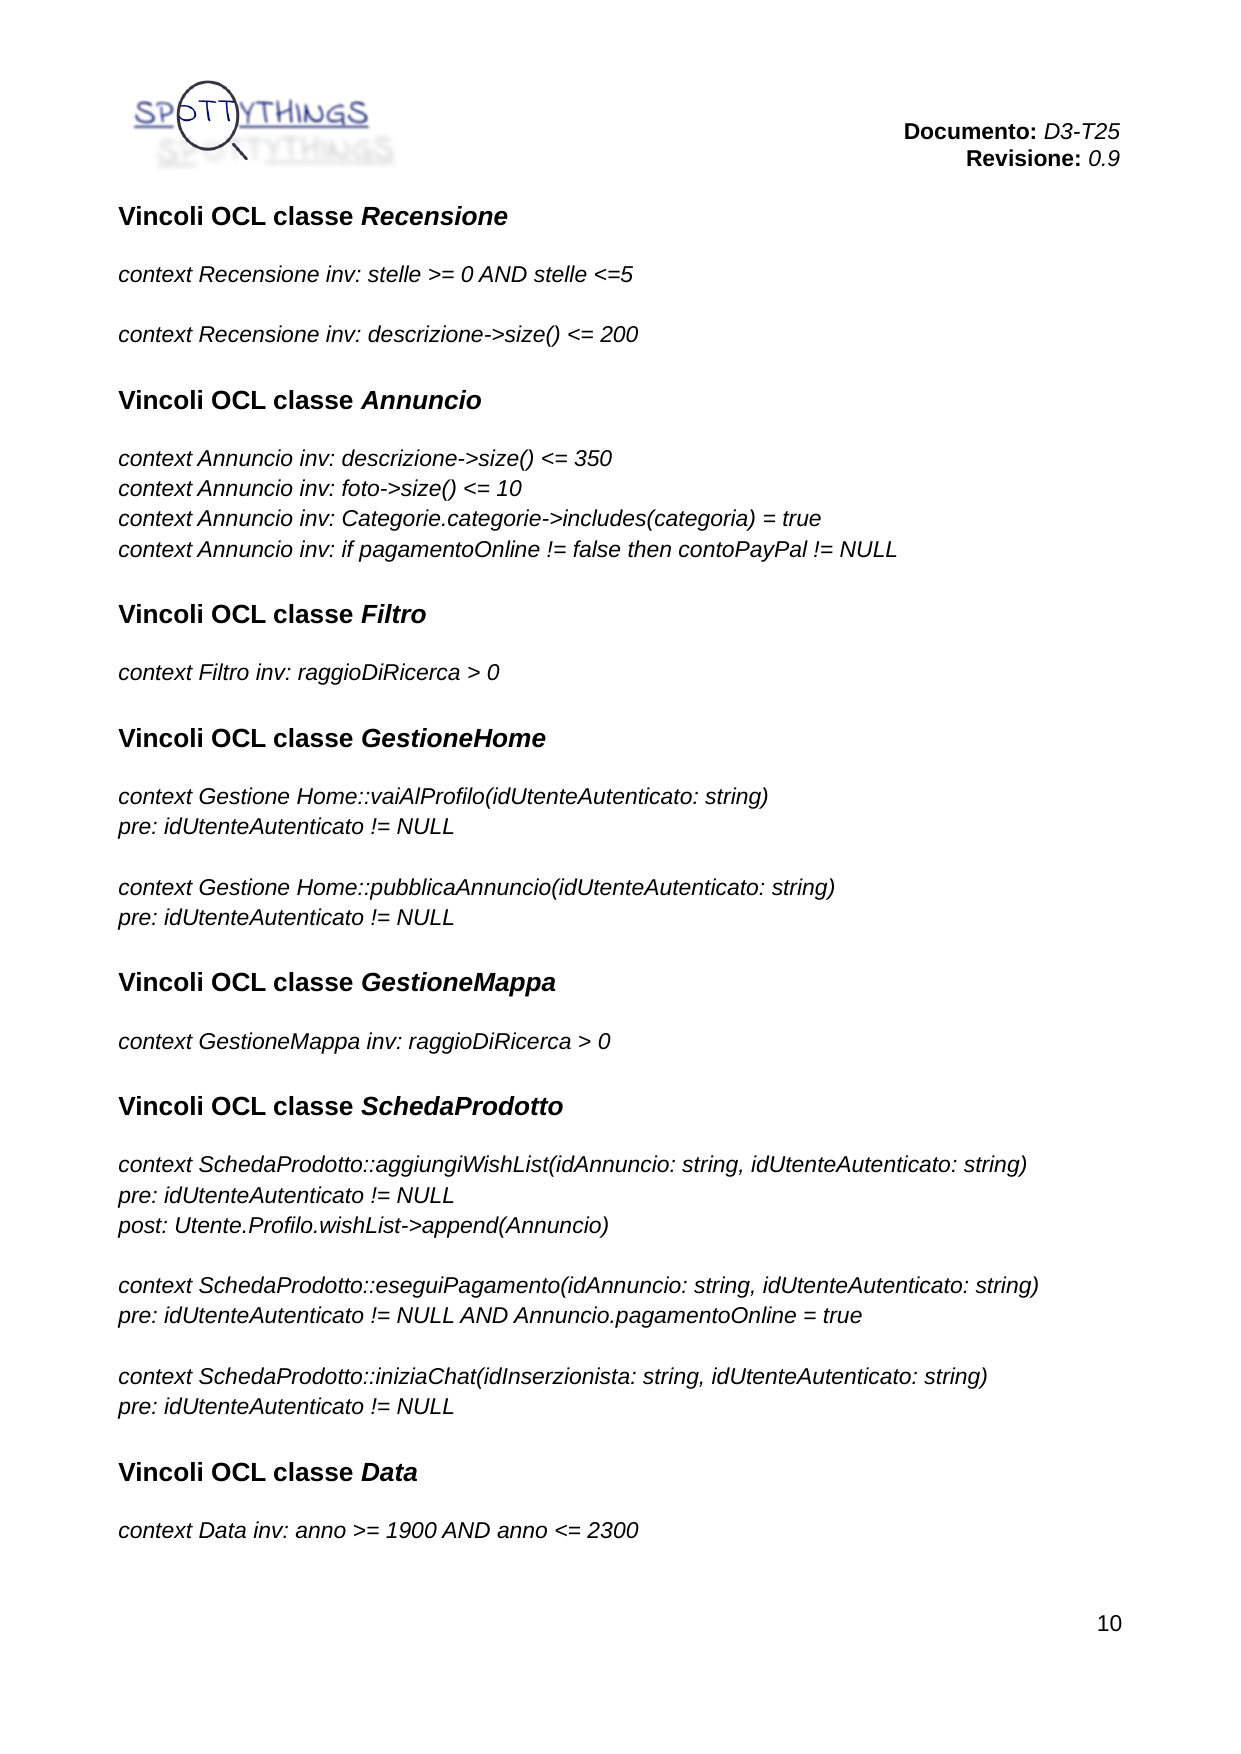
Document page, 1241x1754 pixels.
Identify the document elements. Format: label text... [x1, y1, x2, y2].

text context Annuncio inv: descrizione->size() <= 350 [118, 445, 1122, 471]
subtitle Vincoli OCL classe SchedaProdotto [118, 1091, 1122, 1121]
picture [123, 73, 399, 187]
subtitle Vincoli OCL classe Annuncio [118, 384, 1122, 415]
subtitle Vincoli OCL classe Recensione [118, 200, 1122, 231]
subtitle Vincoli OCL classe GestioneMappa [118, 967, 1122, 997]
text context Recensione inv: descrizione->size() <= 200 [118, 321, 1122, 347]
text context Gestione Home::vaiAlProfilo(idUtenteAutenticato: string) [118, 783, 1122, 809]
text post: Utente.Profilo.wishList->append(Annuncio) [118, 1212, 1122, 1238]
text context Recensione inv: stelle >= 0 AND stelle <=5 [118, 261, 1122, 287]
subtitle Vincoli OCL classe GestioneHome [118, 723, 1122, 753]
text context Data inv: anno >= 1900 AND anno <= 2300 [118, 1517, 1122, 1543]
text context Annuncio inv: foto->size() <= 10 [118, 475, 1122, 501]
text context Filtro inv: raggioDiRicerca > 0 [118, 659, 1122, 686]
text context SchedaProdotto::eseguiPagamento(idAnnuncio: string, idUtenteAutenticato: string) [118, 1272, 1122, 1298]
text context Annuncio inv: Categorie.categorie->includes(categoria) = true [118, 505, 1122, 532]
text context Gestione Home::pubblicaAnnuncio(idUtenteAutenticato: string) [118, 874, 1122, 900]
text context SchedaProdotto::aggiungiWishList(idAnnuncio: string, idUtenteAutenticato: string) [118, 1151, 1122, 1178]
subtitle Vincoli OCL classe Data [118, 1456, 1122, 1487]
text context SchedaProdotto::iniziaChat(idInserzionista: string, idUtenteAutenticato: string) [118, 1363, 1122, 1389]
text pre: idUtenteAutenticato != NULL [118, 1393, 1122, 1419]
text context GestioneMappa inv: raggioDiRicerca > 0 [118, 1028, 1122, 1054]
text context Annuncio inv: if pagamentoOnline != false then contoPayPal != NULL [118, 536, 1122, 562]
text pre: idUtenteAutenticato != NULL [118, 813, 1122, 839]
text pre: idUtenteAutenticato != NULL [118, 1182, 1122, 1208]
text pre: idUtenteAutenticato != NULL [118, 904, 1122, 930]
subtitle Vincoli OCL classe Filtro [118, 599, 1122, 629]
text pre: idUtenteAutenticato != NULL AND Annuncio.pagamentoOnline = true [118, 1302, 1122, 1329]
